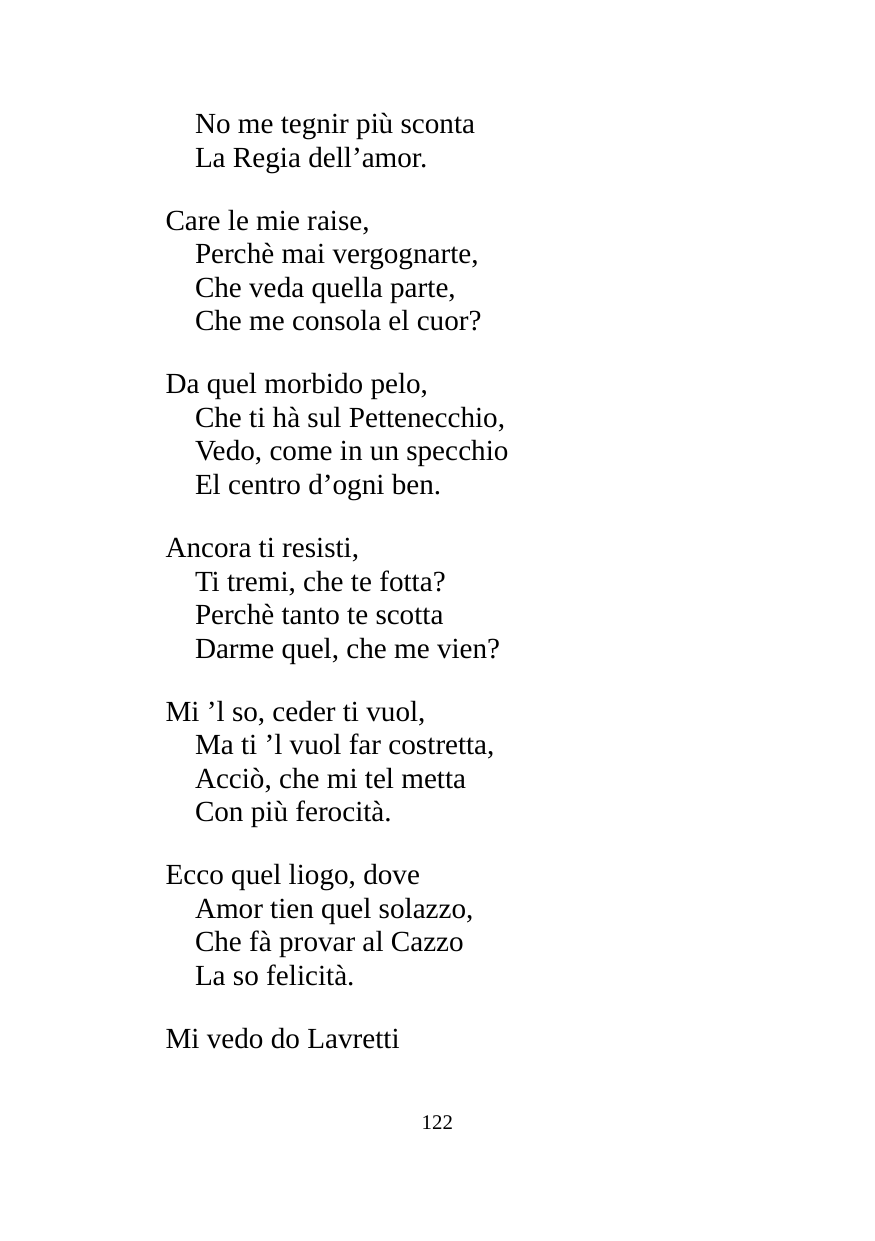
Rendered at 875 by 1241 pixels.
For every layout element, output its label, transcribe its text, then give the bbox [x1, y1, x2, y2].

text Care le mie raise, Perchè mai vergognarte, Che veda quella parte, Che me consola el cuor? [165, 203, 768, 337]
text No me tegnir più sconta La Regia dell’amor. [165, 106, 768, 173]
text Ecco quel liogo, dove Amor tien quel solazzo, Che fà provar al Cazzo La so felicità. [165, 857, 768, 992]
text Ancora ti resisti, Ti tremi, che te fotta? Perchè tanto te scotta Darme quel, che me vien? [165, 530, 768, 664]
text Da quel morbido pelo, Che ti hà sul Pettenecchio, Vedo, come in un specchio El centro d’ogni ben. [165, 366, 768, 501]
text Mi vedo do Lavretti [165, 1021, 768, 1054]
text Mi ’l so, ceder ti vuol, Ma ti ’l vuol far costretta, Acciò, che mi tel metta Con più ferocità. [165, 694, 768, 828]
